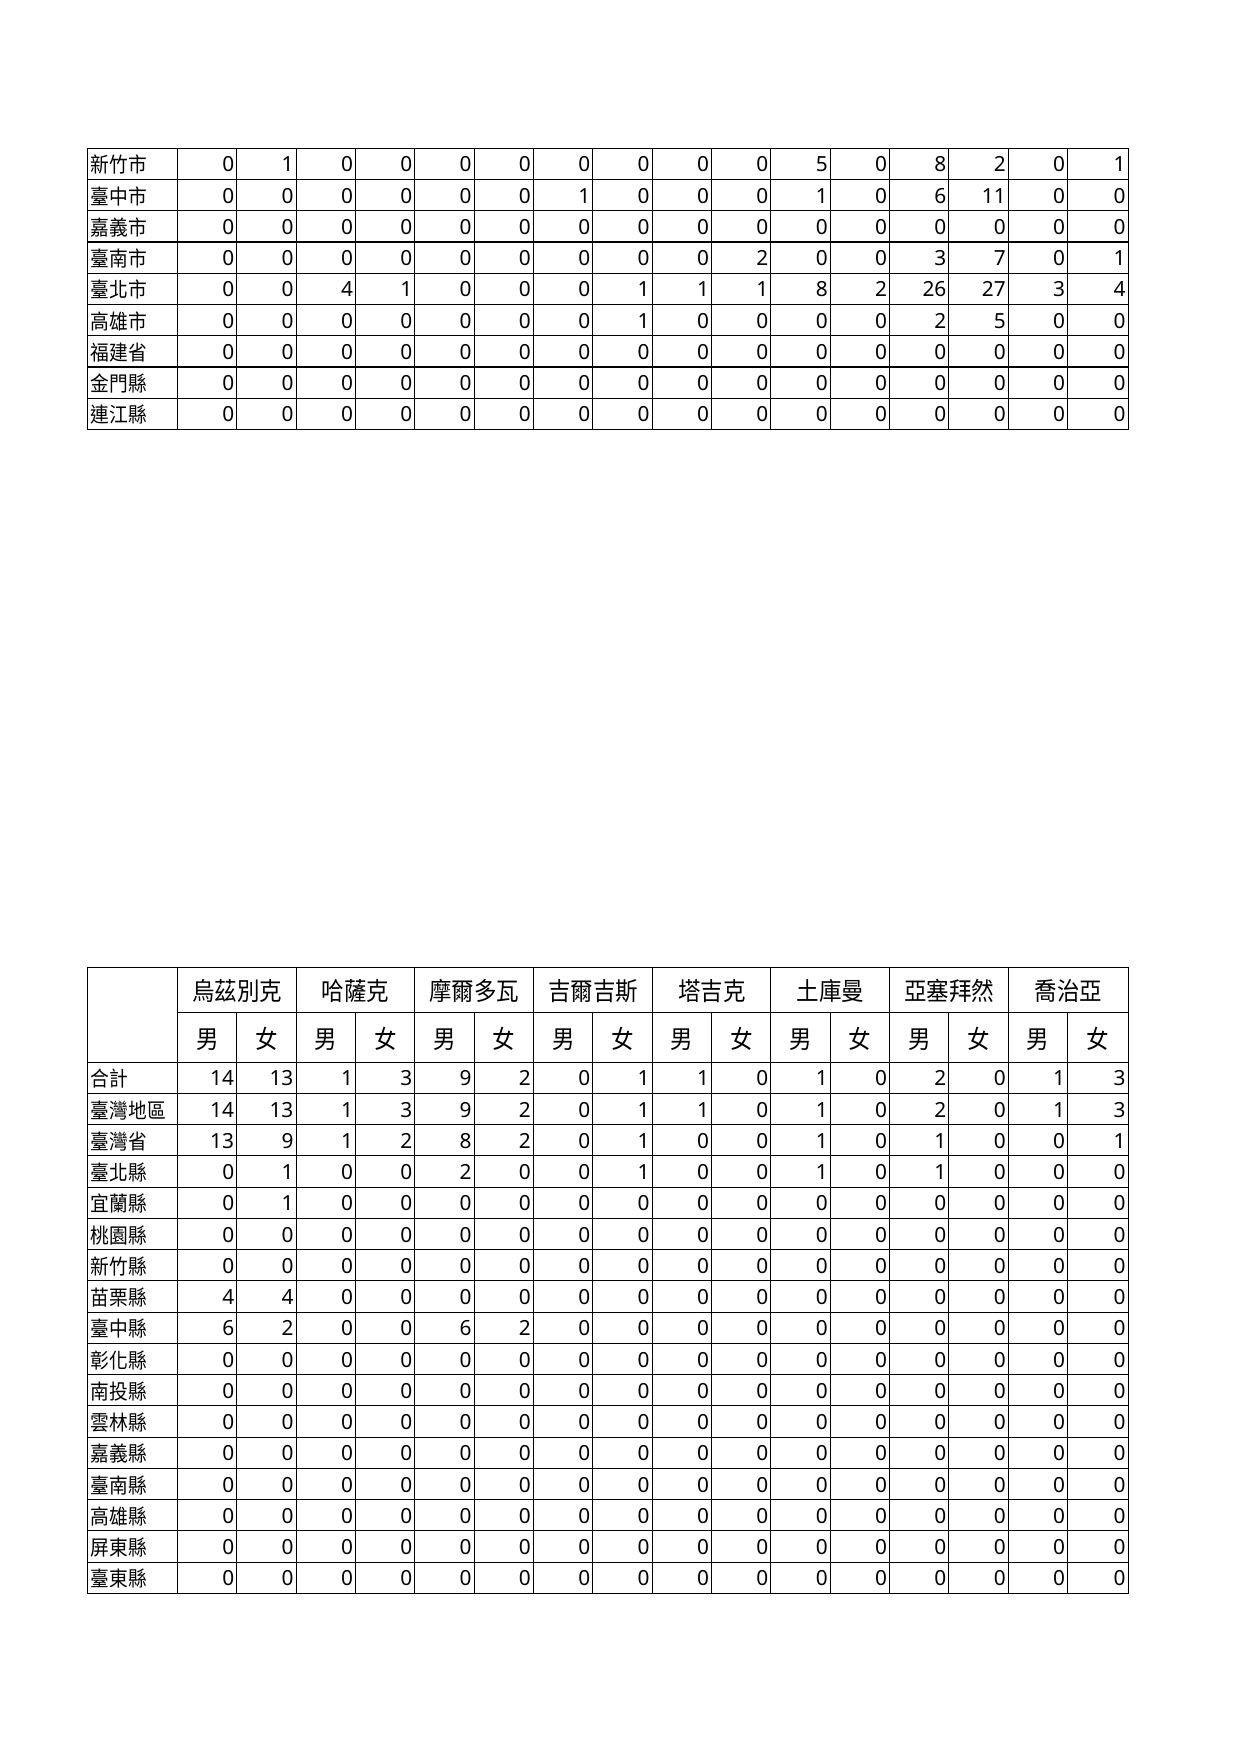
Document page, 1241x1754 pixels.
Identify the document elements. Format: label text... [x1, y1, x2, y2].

table_cell 0 [653, 1406, 711, 1437]
table_cell 0 [297, 1188, 355, 1218]
table_cell 0 [534, 274, 592, 304]
table_cell 0 [593, 1500, 652, 1530]
table_cell 0 [949, 368, 1008, 398]
table_cell 0 [712, 1344, 770, 1374]
table_cell 0 [831, 1125, 889, 1155]
table_cell 0 [653, 368, 711, 398]
table_cell 0 [593, 368, 652, 398]
table_cell 0 [237, 1563, 296, 1593]
table_cell 0 [178, 1250, 236, 1280]
table_cell 0 [415, 1469, 474, 1499]
table_cell 苗栗縣 [88, 1281, 177, 1312]
table_cell 0 [356, 305, 414, 335]
table_cell 0 [178, 399, 236, 429]
table_cell 0 [1009, 1406, 1067, 1437]
table_cell 0 [415, 1281, 474, 1312]
table_cell 0 [415, 305, 474, 335]
table_cell 0 [653, 1375, 711, 1405]
table_cell 0 [949, 399, 1008, 429]
table_cell 0 [237, 1500, 296, 1530]
table_cell 0 [771, 1563, 830, 1593]
table_cell 0 [1068, 1188, 1128, 1218]
table_cell 臺南縣 [88, 1469, 177, 1499]
table_cell 2 [475, 1063, 533, 1093]
table_cell 男 [178, 1013, 236, 1062]
table_cell 0 [534, 1438, 592, 1468]
table_cell 0 [831, 1188, 889, 1218]
table_cell 0 [593, 1531, 652, 1562]
table_cell 0 [297, 1563, 355, 1593]
table_cell 2 [237, 1313, 296, 1343]
table_cell 0 [297, 1375, 355, 1405]
table_cell 0 [949, 1344, 1008, 1374]
table_cell 0 [534, 1563, 592, 1593]
table_cell 5 [771, 149, 830, 179]
table_cell 0 [237, 243, 296, 273]
table_cell 0 [534, 211, 592, 241]
table_cell 1 [593, 274, 652, 304]
table_cell 0 [534, 1188, 592, 1218]
table_cell 0 [712, 1156, 770, 1187]
table_cell 0 [1009, 243, 1067, 273]
table_cell 1 [771, 1156, 830, 1187]
table_cell 0 [771, 1438, 830, 1468]
table_cell 0 [534, 1281, 592, 1312]
table_cell 0 [593, 1188, 652, 1218]
table_cell 0 [534, 305, 592, 335]
table_header 吉爾吉斯 [534, 968, 652, 1012]
table_cell 0 [534, 1125, 592, 1155]
table_cell 0 [415, 1375, 474, 1405]
table_cell 9 [415, 1063, 474, 1093]
table_cell 0 [949, 1250, 1008, 1280]
table_cell 0 [771, 1531, 830, 1562]
table_cell 0 [831, 1500, 889, 1530]
table_cell 臺東縣 [88, 1563, 177, 1593]
table_cell 0 [356, 1219, 414, 1249]
table_cell 2 [475, 1094, 533, 1124]
table_cell 0 [1009, 180, 1067, 210]
table_cell 0 [593, 1469, 652, 1499]
table_cell 0 [949, 1469, 1008, 1499]
table_cell 0 [653, 1219, 711, 1249]
table_cell 0 [237, 368, 296, 398]
table_cell 0 [475, 1469, 533, 1499]
table_cell 1 [1068, 243, 1128, 273]
table_cell 0 [712, 1125, 770, 1155]
table_cell 0 [1068, 399, 1128, 429]
table_cell 0 [771, 1313, 830, 1343]
table_cell 1 [771, 1063, 830, 1093]
table_cell 0 [949, 336, 1008, 366]
table_cell 0 [712, 180, 770, 210]
table_cell 0 [297, 399, 355, 429]
table_cell 0 [475, 1250, 533, 1280]
table_header 亞塞拜然 [890, 968, 1008, 1012]
table_cell 0 [593, 1438, 652, 1468]
table_cell 0 [415, 211, 474, 241]
table_cell 新竹市 [88, 149, 177, 179]
table_cell 男 [1009, 1013, 1067, 1062]
table_cell 0 [297, 1500, 355, 1530]
table_cell 0 [831, 243, 889, 273]
table_cell 0 [771, 1500, 830, 1530]
table_cell 0 [475, 1188, 533, 1218]
table_cell 13 [237, 1094, 296, 1124]
table_cell 0 [1009, 1375, 1067, 1405]
table_cell 0 [356, 1563, 414, 1593]
table_cell 高雄市 [88, 305, 177, 335]
table_cell 0 [475, 1500, 533, 1530]
table_cell 0 [1068, 1438, 1128, 1468]
table_cell 0 [771, 211, 830, 241]
table_cell 0 [415, 336, 474, 366]
table_cell 0 [593, 243, 652, 273]
table_cell 0 [771, 1406, 830, 1437]
table_cell 0 [297, 149, 355, 179]
table_cell 0 [890, 1375, 948, 1405]
table_cell 0 [356, 243, 414, 273]
table_cell 0 [237, 1438, 296, 1468]
table_cell 0 [949, 1406, 1008, 1437]
table_cell 0 [475, 1219, 533, 1249]
table_cell 0 [297, 368, 355, 398]
table_cell 0 [1068, 1531, 1128, 1562]
table_cell 1 [237, 1188, 296, 1218]
table_cell 女 [949, 1013, 1008, 1062]
table_cell 0 [1068, 305, 1128, 335]
table_cell 福建省 [88, 336, 177, 366]
table_cell 0 [534, 1469, 592, 1499]
table_cell 0 [1068, 1406, 1128, 1437]
table_cell 0 [712, 368, 770, 398]
table_cell 0 [890, 1500, 948, 1530]
table_cell 0 [356, 1469, 414, 1499]
table_cell 0 [949, 1531, 1008, 1562]
table_cell 0 [890, 1531, 948, 1562]
table_cell 0 [831, 1094, 889, 1124]
table_cell 0 [771, 1250, 830, 1280]
table_cell 0 [297, 180, 355, 210]
table_cell 0 [356, 1406, 414, 1437]
table_cell 0 [356, 1188, 414, 1218]
table_cell 0 [1009, 399, 1067, 429]
table_cell 女 [237, 1013, 296, 1062]
table_cell 0 [1009, 1313, 1067, 1343]
table_header 摩爾多瓦 [415, 968, 533, 1012]
table_cell 1 [653, 1063, 711, 1093]
table_cell 0 [475, 368, 533, 398]
table_cell 0 [178, 1219, 236, 1249]
table_cell 0 [949, 1219, 1008, 1249]
table_cell 0 [949, 1313, 1008, 1343]
table_cell 0 [237, 1219, 296, 1249]
table_cell 3 [1068, 1094, 1128, 1124]
table_cell 0 [297, 1156, 355, 1187]
table_cell 0 [1068, 1563, 1128, 1593]
table_cell 0 [712, 1406, 770, 1437]
table_cell 0 [534, 1375, 592, 1405]
table_cell 0 [653, 1281, 711, 1312]
table_cell 0 [475, 1344, 533, 1374]
table_cell 嘉義縣 [88, 1438, 177, 1468]
table_cell 0 [534, 1156, 592, 1187]
table_cell 0 [712, 1219, 770, 1249]
table_cell 0 [1009, 149, 1067, 179]
table_cell 0 [415, 1531, 474, 1562]
table_cell 男 [653, 1013, 711, 1062]
table_cell 0 [653, 1563, 711, 1593]
table_header [88, 968, 177, 1062]
table_cell 0 [297, 1281, 355, 1312]
table_cell 0 [534, 1094, 592, 1124]
table_cell 1 [297, 1094, 355, 1124]
table_cell 0 [178, 336, 236, 366]
table_cell 0 [1068, 1250, 1128, 1280]
table_cell 0 [356, 1156, 414, 1187]
table_cell 0 [653, 1125, 711, 1155]
table_cell 2 [890, 1094, 948, 1124]
table_cell 0 [1068, 1344, 1128, 1374]
table_cell 1 [1009, 1094, 1067, 1124]
table_cell 0 [653, 1344, 711, 1374]
table_cell 0 [712, 1375, 770, 1405]
table_cell 0 [356, 149, 414, 179]
table_cell 女 [593, 1013, 652, 1062]
table_cell 0 [356, 180, 414, 210]
table_cell 1 [890, 1125, 948, 1155]
table_cell 9 [237, 1125, 296, 1155]
table_cell 0 [771, 1281, 830, 1312]
table_cell 1 [593, 1063, 652, 1093]
table_cell 2 [356, 1125, 414, 1155]
table_cell 臺北市 [88, 274, 177, 304]
table_cell 0 [593, 1250, 652, 1280]
table_cell 0 [771, 336, 830, 366]
table_cell 0 [831, 368, 889, 398]
table_cell 連江縣 [88, 399, 177, 429]
table_cell 0 [178, 1469, 236, 1499]
table_cell 0 [712, 305, 770, 335]
table_cell 0 [890, 399, 948, 429]
table_cell 高雄縣 [88, 1500, 177, 1530]
table_cell 8 [890, 149, 948, 179]
table_cell 0 [534, 1250, 592, 1280]
table_cell 0 [534, 1313, 592, 1343]
table_cell 0 [831, 1156, 889, 1187]
table_cell 0 [1068, 368, 1128, 398]
table_cell 0 [297, 1219, 355, 1249]
table_cell 0 [534, 149, 592, 179]
table_cell 0 [890, 1438, 948, 1468]
table_cell 0 [237, 211, 296, 241]
table_cell 0 [297, 336, 355, 366]
table_cell 0 [475, 399, 533, 429]
table_cell 0 [534, 1406, 592, 1437]
table_cell 0 [949, 1375, 1008, 1405]
table_cell 女 [831, 1013, 889, 1062]
table_cell 南投縣 [88, 1375, 177, 1405]
table_cell 1 [593, 305, 652, 335]
table_cell 3 [356, 1063, 414, 1093]
table_cell 男 [890, 1013, 948, 1062]
table_cell 0 [831, 1531, 889, 1562]
table_cell 嘉義市 [88, 211, 177, 241]
table_cell 臺北縣 [88, 1156, 177, 1187]
table_cell 1 [297, 1063, 355, 1093]
table_cell 0 [831, 1406, 889, 1437]
table_cell 0 [771, 1375, 830, 1405]
table_cell 3 [1068, 1063, 1128, 1093]
table_cell 0 [178, 1531, 236, 1562]
table_cell 0 [831, 305, 889, 335]
table_cell 0 [831, 1063, 889, 1093]
table_cell 0 [771, 1188, 830, 1218]
table_cell 0 [1009, 1156, 1067, 1187]
table_cell 2 [415, 1156, 474, 1187]
table_cell 0 [890, 1469, 948, 1499]
table_cell 1 [771, 180, 830, 210]
table_cell 屏東縣 [88, 1531, 177, 1562]
table_cell 0 [890, 1344, 948, 1374]
table_cell 2 [890, 305, 948, 335]
table_cell 金門縣 [88, 368, 177, 398]
table_cell 0 [356, 1531, 414, 1562]
table_cell 0 [831, 211, 889, 241]
table_cell 臺中市 [88, 180, 177, 210]
table_cell 0 [237, 305, 296, 335]
table_cell 0 [178, 305, 236, 335]
table_cell 1 [771, 1094, 830, 1124]
table_cell 4 [178, 1281, 236, 1312]
table_header 塔吉克 [653, 968, 770, 1012]
table_cell 0 [831, 1438, 889, 1468]
table_cell 0 [771, 1219, 830, 1249]
table_cell 0 [297, 243, 355, 273]
table_cell 0 [475, 305, 533, 335]
table_cell 0 [1068, 1500, 1128, 1530]
table_cell 0 [356, 1281, 414, 1312]
table_cell 0 [415, 1250, 474, 1280]
table_cell 0 [712, 399, 770, 429]
table_cell 0 [237, 274, 296, 304]
table_cell 0 [593, 1563, 652, 1593]
table_cell 0 [1009, 1500, 1067, 1530]
table_cell 0 [534, 368, 592, 398]
table_cell 臺灣省 [88, 1125, 177, 1155]
table_cell 0 [178, 1438, 236, 1468]
table_cell 0 [593, 1281, 652, 1312]
table_cell 1 [297, 1125, 355, 1155]
table_cell 0 [356, 1375, 414, 1405]
table_cell 0 [297, 1531, 355, 1562]
table_cell 0 [1009, 305, 1067, 335]
table_cell 1 [653, 274, 711, 304]
table_cell 2 [831, 274, 889, 304]
table_cell 0 [297, 305, 355, 335]
table_cell 0 [297, 1250, 355, 1280]
table_cell 0 [890, 368, 948, 398]
table_cell 0 [475, 336, 533, 366]
table_cell 0 [890, 1250, 948, 1280]
table_cell 0 [415, 180, 474, 210]
table_cell 0 [415, 1188, 474, 1218]
table_cell 0 [415, 1344, 474, 1374]
table_cell 0 [653, 1188, 711, 1218]
table_cell 0 [593, 1406, 652, 1437]
table_cell 臺中縣 [88, 1313, 177, 1343]
table_cell 0 [831, 1313, 889, 1343]
table_cell 0 [831, 1281, 889, 1312]
table_cell 0 [1068, 1281, 1128, 1312]
table_cell 14 [178, 1063, 236, 1093]
table_cell 0 [415, 1406, 474, 1437]
table_cell 0 [831, 1219, 889, 1249]
table_cell 0 [653, 180, 711, 210]
table_cell 0 [653, 1469, 711, 1499]
table_cell 0 [1068, 211, 1128, 241]
table_cell 0 [771, 243, 830, 273]
table_cell 男 [534, 1013, 592, 1062]
table_cell 0 [653, 243, 711, 273]
table_cell 0 [890, 211, 948, 241]
table_cell 0 [475, 211, 533, 241]
table_cell 0 [1009, 1219, 1067, 1249]
table_cell 0 [653, 305, 711, 335]
table_cell 9 [415, 1094, 474, 1124]
table_cell 0 [297, 1344, 355, 1374]
table_cell 0 [771, 399, 830, 429]
table_cell 0 [653, 1531, 711, 1562]
table_cell 0 [949, 211, 1008, 241]
table_cell 0 [356, 1250, 414, 1280]
table_cell 2 [475, 1125, 533, 1155]
table_cell 0 [534, 336, 592, 366]
table_cell 雲林縣 [88, 1406, 177, 1437]
table_cell 0 [475, 1406, 533, 1437]
table_cell 0 [475, 1156, 533, 1187]
table_cell 0 [534, 243, 592, 273]
table_cell 0 [1068, 336, 1128, 366]
table_cell 0 [178, 211, 236, 241]
table_cell 女 [712, 1013, 770, 1062]
table_cell 2 [712, 243, 770, 273]
table_cell 1 [653, 1094, 711, 1124]
table_cell 0 [831, 336, 889, 366]
table_cell 0 [1009, 1188, 1067, 1218]
table_cell 新竹縣 [88, 1250, 177, 1280]
table_cell 0 [712, 336, 770, 366]
table_cell 0 [949, 1125, 1008, 1155]
table_cell 0 [771, 305, 830, 335]
table_cell 0 [415, 274, 474, 304]
table_cell 0 [475, 1375, 533, 1405]
table_cell 6 [890, 180, 948, 210]
table_cell 0 [890, 1563, 948, 1593]
table_cell 0 [593, 399, 652, 429]
table_cell 1 [237, 149, 296, 179]
table_cell 0 [178, 180, 236, 210]
table_cell 6 [178, 1313, 236, 1343]
table_cell 27 [949, 274, 1008, 304]
table_cell 0 [949, 1094, 1008, 1124]
table_cell 0 [771, 1469, 830, 1499]
table_cell 0 [712, 149, 770, 179]
table_cell 0 [593, 1375, 652, 1405]
table_cell 0 [949, 1563, 1008, 1593]
table_cell 0 [415, 1438, 474, 1468]
table_cell 3 [356, 1094, 414, 1124]
table_cell 0 [415, 368, 474, 398]
table_cell 0 [712, 1188, 770, 1218]
table_cell 0 [475, 1563, 533, 1593]
table_cell 0 [297, 1406, 355, 1437]
table_cell 0 [297, 1469, 355, 1499]
table_cell 0 [949, 1500, 1008, 1530]
table_cell 0 [297, 1313, 355, 1343]
table_cell 0 [653, 1156, 711, 1187]
table_cell 0 [475, 1281, 533, 1312]
table_cell 11 [949, 180, 1008, 210]
table_cell 0 [653, 336, 711, 366]
table_cell 0 [712, 1438, 770, 1468]
table_cell 0 [178, 1406, 236, 1437]
table_cell 0 [178, 243, 236, 273]
table_cell 臺南市 [88, 243, 177, 273]
table_cell 0 [1068, 1375, 1128, 1405]
table_cell 0 [949, 1438, 1008, 1468]
table_cell 女 [356, 1013, 414, 1062]
table_cell 0 [237, 180, 296, 210]
table_cell 0 [831, 1375, 889, 1405]
table_cell 0 [653, 1250, 711, 1280]
table_cell 0 [237, 1469, 296, 1499]
table_cell 0 [949, 1188, 1008, 1218]
table_cell 0 [831, 180, 889, 210]
table_cell 0 [356, 1344, 414, 1374]
table_cell 0 [1009, 1531, 1067, 1562]
table_cell 0 [534, 1531, 592, 1562]
table_cell 0 [356, 1438, 414, 1468]
table_cell 0 [1009, 336, 1067, 366]
table_cell 0 [356, 1500, 414, 1530]
table_cell 0 [1009, 1344, 1067, 1374]
table_cell 1 [534, 180, 592, 210]
table_cell 0 [178, 274, 236, 304]
table_header 喬治亞 [1009, 968, 1128, 1012]
table_cell 0 [712, 1063, 770, 1093]
table_cell 0 [653, 1313, 711, 1343]
table_cell 桃園縣 [88, 1219, 177, 1249]
table_cell 7 [949, 243, 1008, 273]
table_cell 1 [237, 1156, 296, 1187]
table_cell 0 [593, 180, 652, 210]
table_cell 宜蘭縣 [88, 1188, 177, 1218]
table_cell 5 [949, 305, 1008, 335]
table_cell 0 [178, 1375, 236, 1405]
table_cell 0 [356, 336, 414, 366]
table_cell 0 [831, 1563, 889, 1593]
table_cell 0 [712, 1250, 770, 1280]
table_cell 0 [475, 149, 533, 179]
table_cell 0 [237, 1406, 296, 1437]
table_cell 0 [475, 243, 533, 273]
table_cell 0 [237, 1531, 296, 1562]
table_cell 0 [178, 1500, 236, 1530]
table_cell 0 [237, 1375, 296, 1405]
table_cell 0 [653, 211, 711, 241]
table_cell 0 [712, 1563, 770, 1593]
table_cell 0 [831, 1250, 889, 1280]
table_cell 0 [415, 1500, 474, 1530]
table_cell 0 [831, 1469, 889, 1499]
table_cell 0 [1068, 1469, 1128, 1499]
table_cell 3 [1009, 274, 1067, 304]
table_cell 0 [653, 1500, 711, 1530]
table_cell 13 [178, 1125, 236, 1155]
table_cell 2 [890, 1063, 948, 1093]
table_cell 0 [593, 1344, 652, 1374]
table_header 烏茲別克 [178, 968, 296, 1012]
table_cell 0 [475, 1438, 533, 1468]
table_cell 0 [534, 1344, 592, 1374]
table_cell 臺灣地區 [88, 1094, 177, 1124]
table_cell 女 [1068, 1013, 1128, 1062]
table_cell 13 [237, 1063, 296, 1093]
table_cell 0 [949, 1156, 1008, 1187]
table_cell 0 [475, 1531, 533, 1562]
table_cell 0 [771, 1344, 830, 1374]
table_cell 0 [653, 399, 711, 429]
table_cell 0 [534, 1500, 592, 1530]
table_cell 0 [297, 1438, 355, 1468]
table_cell 1 [593, 1125, 652, 1155]
table_cell 0 [949, 1063, 1008, 1093]
table_cell 14 [178, 1094, 236, 1124]
table_cell 0 [1068, 1313, 1128, 1343]
table_cell 0 [534, 1063, 592, 1093]
table_cell 男 [415, 1013, 474, 1062]
table_cell 4 [1068, 274, 1128, 304]
table_cell 0 [831, 1344, 889, 1374]
table_cell 0 [178, 368, 236, 398]
table_cell 0 [178, 1188, 236, 1218]
table_cell 0 [712, 1500, 770, 1530]
table_cell 0 [712, 211, 770, 241]
table_cell 女 [475, 1013, 533, 1062]
table_cell 0 [890, 1188, 948, 1218]
table_cell 0 [1009, 368, 1067, 398]
table_cell 0 [831, 149, 889, 179]
table_cell 0 [415, 399, 474, 429]
table_cell 4 [237, 1281, 296, 1312]
table_cell 1 [1068, 1125, 1128, 1155]
table_cell 0 [237, 1250, 296, 1280]
table_cell 0 [237, 399, 296, 429]
table_cell 0 [712, 1313, 770, 1343]
table_cell 0 [949, 1281, 1008, 1312]
table_cell 0 [534, 399, 592, 429]
table_cell 0 [1009, 1281, 1067, 1312]
table_cell 0 [178, 1156, 236, 1187]
table_cell 0 [1068, 180, 1128, 210]
table_cell 1 [1068, 149, 1128, 179]
table_cell 男 [297, 1013, 355, 1062]
table_cell 0 [890, 1406, 948, 1437]
table_cell 1 [890, 1156, 948, 1187]
table_cell 0 [1009, 1438, 1067, 1468]
table_cell 6 [415, 1313, 474, 1343]
table_cell 0 [1009, 1469, 1067, 1499]
table_cell 0 [712, 1094, 770, 1124]
table_cell 1 [593, 1156, 652, 1187]
table_cell 0 [712, 1531, 770, 1562]
table_cell 合計 [88, 1063, 177, 1093]
table_cell 0 [415, 243, 474, 273]
table_cell 0 [475, 274, 533, 304]
table_cell 0 [475, 180, 533, 210]
table_cell 8 [415, 1125, 474, 1155]
table_cell 0 [771, 368, 830, 398]
table_cell 0 [712, 1469, 770, 1499]
table_cell 4 [297, 274, 355, 304]
table_cell 0 [890, 1219, 948, 1249]
table_header 土庫曼 [771, 968, 889, 1012]
table_cell 0 [415, 1563, 474, 1593]
table_cell 0 [356, 211, 414, 241]
table_cell 0 [1009, 1125, 1067, 1155]
table_cell 0 [593, 1313, 652, 1343]
table_cell 1 [771, 1125, 830, 1155]
table_cell 0 [534, 1219, 592, 1249]
table_cell 0 [593, 336, 652, 366]
table_cell 0 [890, 1313, 948, 1343]
table_cell 1 [356, 274, 414, 304]
table_cell 0 [178, 1563, 236, 1593]
table_cell 0 [831, 399, 889, 429]
table_cell 0 [1068, 1219, 1128, 1249]
table_cell 26 [890, 274, 948, 304]
table_cell 8 [771, 274, 830, 304]
table_cell 0 [356, 368, 414, 398]
table_cell 2 [475, 1313, 533, 1343]
table_cell 0 [593, 1219, 652, 1249]
table_header 哈薩克 [297, 968, 414, 1012]
table_cell 0 [653, 1438, 711, 1468]
table_cell 0 [297, 211, 355, 241]
table_cell 0 [593, 211, 652, 241]
table_cell 2 [949, 149, 1008, 179]
table_cell 0 [890, 336, 948, 366]
table_cell 0 [178, 1344, 236, 1374]
table_cell 男 [771, 1013, 830, 1062]
table_cell 3 [890, 243, 948, 273]
table_cell 0 [890, 1281, 948, 1312]
table_cell 0 [1009, 1250, 1067, 1280]
table_cell 0 [1009, 211, 1067, 241]
table_cell 0 [237, 336, 296, 366]
table_cell 0 [356, 1313, 414, 1343]
table_cell 1 [593, 1094, 652, 1124]
table_cell 0 [356, 399, 414, 429]
table_cell 0 [415, 1219, 474, 1249]
table_cell 0 [712, 1281, 770, 1312]
table_cell 1 [1009, 1063, 1067, 1093]
table_cell 0 [1068, 1156, 1128, 1187]
table_cell 0 [237, 1344, 296, 1374]
table_cell 0 [593, 149, 652, 179]
table_cell 1 [712, 274, 770, 304]
table_cell 彰化縣 [88, 1344, 177, 1374]
table_cell 0 [653, 149, 711, 179]
table_cell 0 [1009, 1563, 1067, 1593]
table_cell 0 [415, 149, 474, 179]
table_cell 0 [178, 149, 236, 179]
